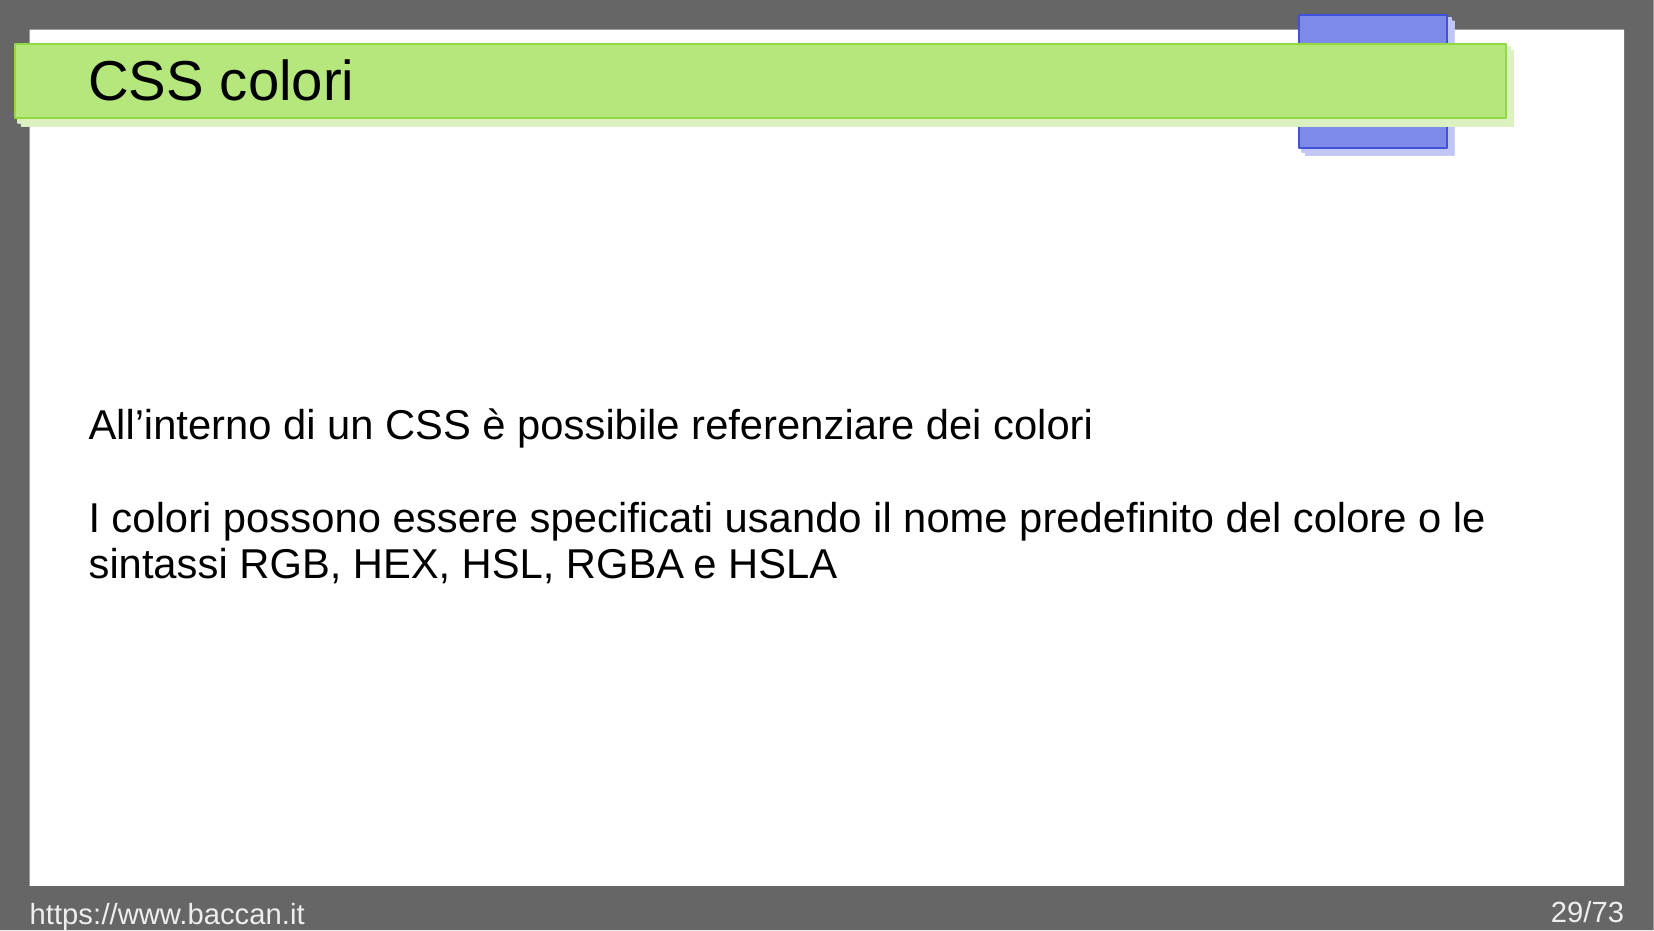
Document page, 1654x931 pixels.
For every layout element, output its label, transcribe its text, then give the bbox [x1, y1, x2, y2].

text_box All’interno di un CSS è possibile referenziare dei colori I colori possono essere specificati usando il nome predefinito del colore o le sintassi RGB, HEX, HSL, RGBA e HSLA [88, 169, 1565, 820]
title CSS colori [88, 44, 1506, 119]
